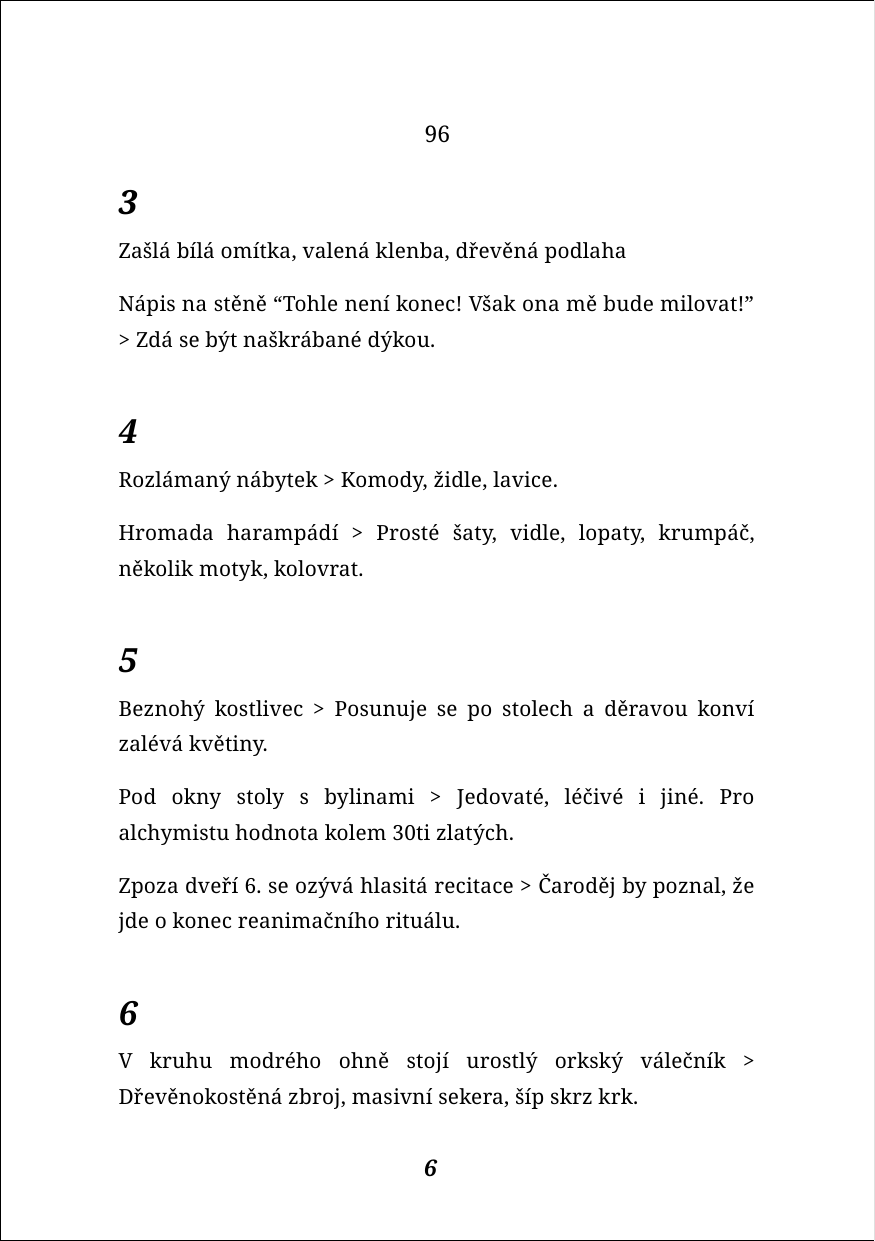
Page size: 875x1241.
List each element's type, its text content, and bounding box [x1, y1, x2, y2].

text Hromada harampádí > Prosté šaty, vidle, lopaty, krumpáč, několik motyk, kolovrat. [118, 518, 756, 582]
subtitle 4 [118, 408, 756, 453]
text Zpoza dveří 6. se ozývá hlasitá recitace > Čaroděj by poznal, že jde o konec reanimačního rituálu. [118, 871, 756, 935]
subtitle 3 [118, 179, 756, 224]
text Nápis na stěně “Tohle není konec! Však ona mě bude milovat!” > Zdá se být naškrábané dýkou. [118, 289, 756, 353]
text Beznohý kostlivec > Posunuje se po stolech a děravou konví zalévá květiny. [118, 694, 756, 758]
text Zašlá bílá omítka, valená klenba, dřevěná podlaha [118, 236, 756, 264]
subtitle 5 [118, 636, 756, 682]
text Pod okny stoly s bylinami > Jedovaté, léčivé i jiné. Pro alchymistu hodnota kolem 30ti zlatých. [118, 782, 756, 846]
subtitle 6 [118, 989, 756, 1035]
text Rozlámaný nábytek > Komody, židle, lavice. [118, 465, 756, 493]
text V kruhu modrého ohně stojí urostlý orkský válečník > Dřevěnokostěná zbroj, masivní sekera, šíp skrz krk. [118, 1047, 756, 1111]
